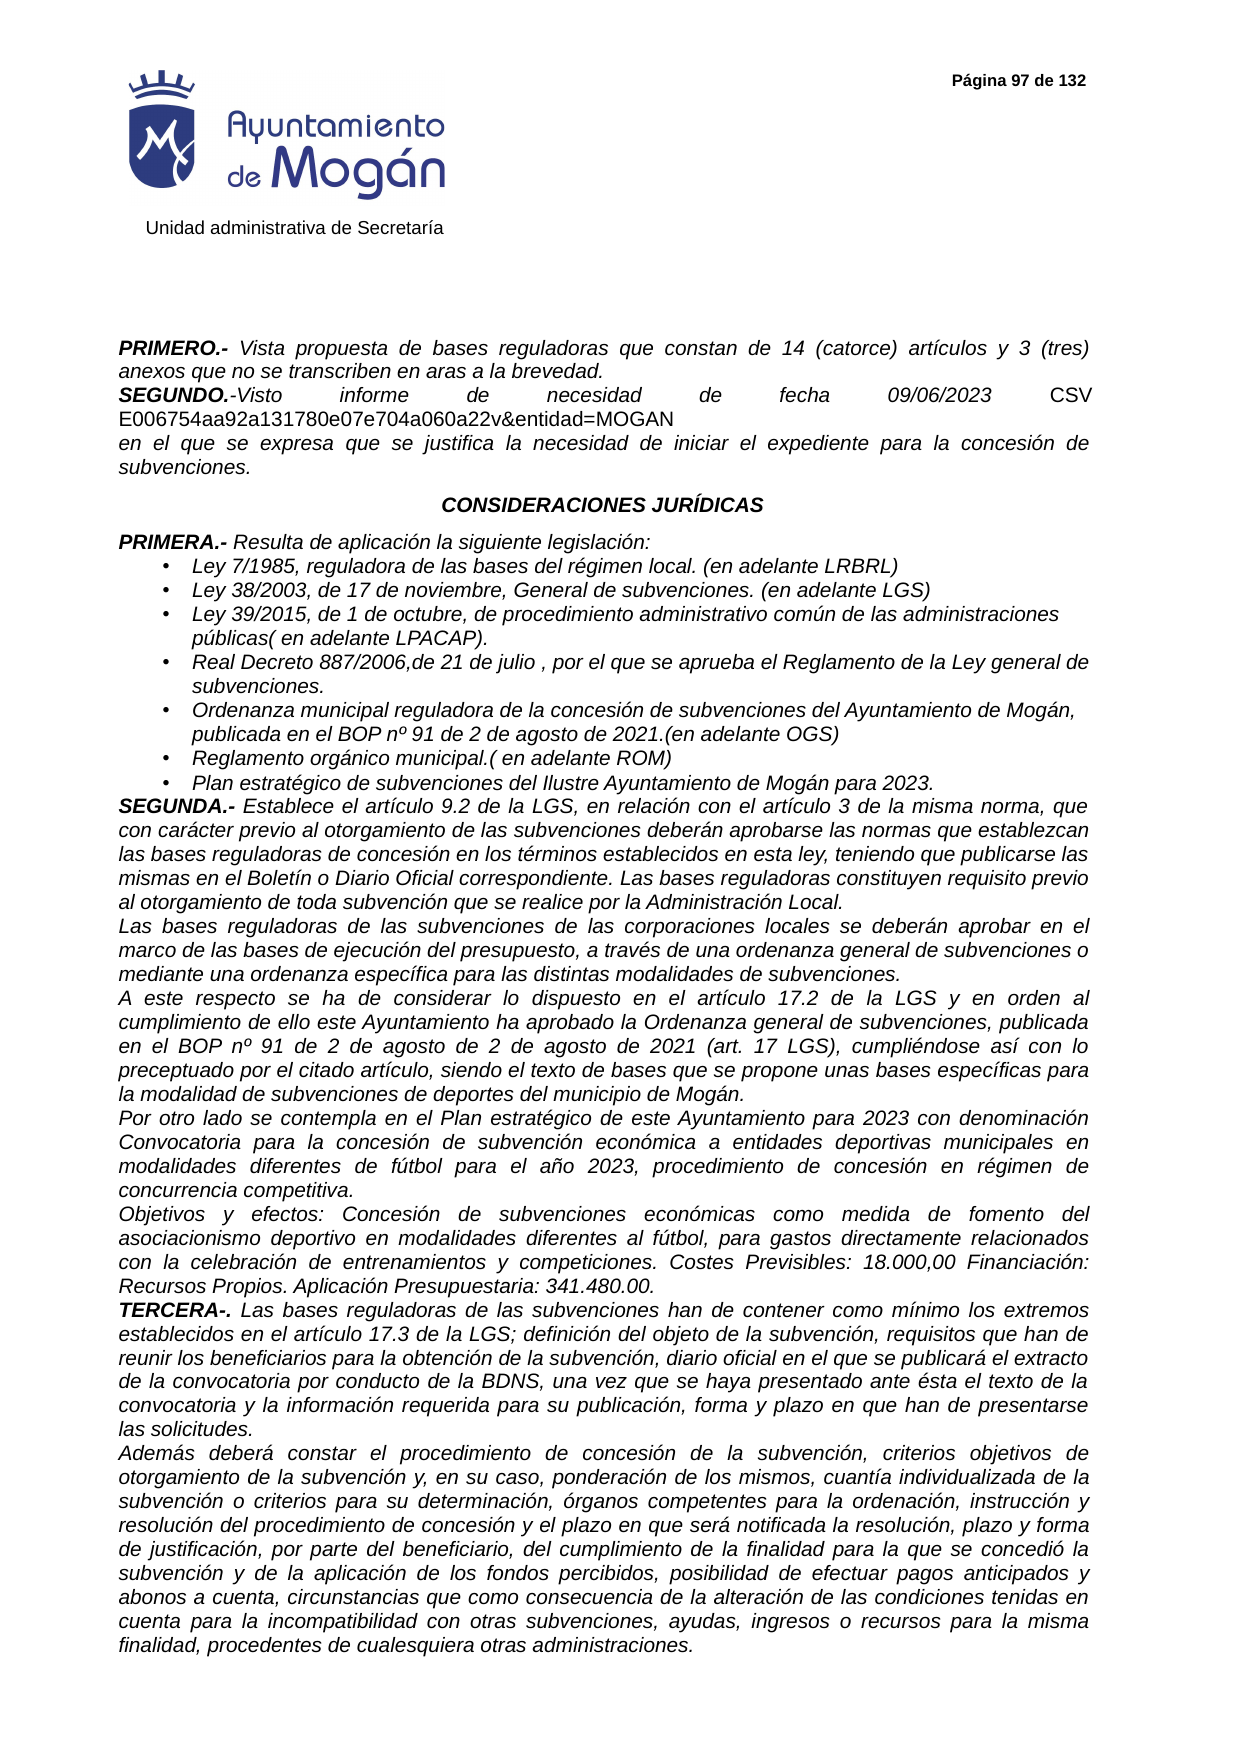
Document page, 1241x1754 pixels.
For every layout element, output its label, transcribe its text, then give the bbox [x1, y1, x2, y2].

list Real Decreto 887/2006,de 21 de julio , por el que se aprueba el Reglamento de la Ley general de subvenciones. [162, 650, 1092, 698]
text A este respecto se ha de considerar lo dispuesto en el artículo 17.2 de la LGS y en orden al cumplimiento de ello este Ayuntamiento ha aprobado la Ordenanza general de subvenciones, publicada en el BOP nº 91 de 2 de agosto de 2 de agosto de 2021 (art. 17 LGS), cumpliéndose así con lo preceptuado por el citado artículo, siendo el texto de bases que se propone unas bases específicas para la modalidad de subvenciones de deportes del municipio de Mogán. [118, 986, 1092, 1106]
text PRIMERO.- Vista propuesta de bases reguladoras que constan de 14 (catorce) artículos y 3 (tres) anexos que no se transcriben en aras a la brevedad. [118, 335, 1092, 383]
picture [128, 70, 445, 206]
list Reglamento orgánico municipal.( en adelante ROM) [162, 746, 1092, 770]
text PRIMERA.- Resulta de aplicación la siguiente legislación: [118, 530, 1092, 554]
text CONSIDERACIONES JURÍDICAS [118, 493, 1092, 517]
list Ley 38/2003, de 17 de noviembre, General de subvenciones. (en adelante LGS) [162, 578, 1092, 602]
list Ordenanza municipal reguladora de la concesión de subvenciones del Ayuntamiento de Mogán, publicada en el BOP nº 91 de 2 de agosto de 2021.(en adelante OGS) [162, 698, 1092, 746]
text Objetivos y efectos: Concesión de subvenciones económicas como medida de fomento del asociacionismo deportivo en modalidades diferentes al fútbol, para gastos directamente relacionados con la celebración de entrenamientos y competiciones. Costes Previsibles: 18.000,00 Financiación: Recursos Propios. Aplicación Presupuestaria: 341.480.00. [118, 1202, 1092, 1297]
text Además deberá constar el procedimiento de concesión de la subvención, criterios objetivos de otorgamiento de la subvención y, en su caso, ponderación de los mismos, cuantía individualizada de la subvención o criterios para su determinación, órganos competentes para la ordenación, instrucción y resolución del procedimiento de concesión y el plazo en que será notificada la resolución, plazo y forma de justificación, por parte del beneficiario, del cumplimiento de la finalidad para la que se concedió la subvención y de la aplicación de los fondos percibidos, posibilidad de efectuar pagos anticipados y abonos a cuenta, circunstancias que como consecuencia de la alteración de las condiciones tenidas en cuenta para la incompatibilidad con otras subvenciones, ayudas, ingresos o recursos para la misma finalidad, procedentes de cualesquiera otras administraciones. [118, 1441, 1092, 1657]
list Ley 39/2015, de 1 de octubre, de procedimiento administrativo común de las administraciones públicas( en adelante LPACAP). [162, 602, 1092, 650]
list Plan estratégico de subvenciones del Ilustre Ayuntamiento de Mogán para 2023. [162, 770, 1092, 794]
text TERCERA-. Las bases reguladoras de las subvenciones han de contener como mínimo los extremos establecidos en el artículo 17.3 de la LGS; definición del objeto de la subvención, requisitos que han de reunir los beneficiarios para la obtención de la subvención, diario oficial en el que se publicará el extracto de la convocatoria por conducto de la BDNS, una vez que se haya presentado ante ésta el texto de la convocatoria y la información requerida para su publicación, forma y plazo en que han de presentarse las solicitudes. [118, 1297, 1092, 1441]
text Por otro lado se contempla en el Plan estratégico de este Ayuntamiento para 2023 con denominación Convocatoria para la concesión de subvención económica a entidades deportivas municipales en modalidades diferentes de fútbol para el año 2023, procedimiento de concesión en régimen de concurrencia competitiva. [118, 1106, 1092, 1202]
text SEGUNDO.-Visto informe de necesidad de fecha 09/06/2023 CSV E006754aa92a131780e07e704a060a22v&entidad=MOGAN [118, 383, 1092, 431]
list Ley 7/1985, reguladora de las bases del régimen local. (en adelante LRBRL) [162, 554, 1092, 578]
text en el que se expresa que se justifica la necesidad de iniciar el expediente para la concesión de subvenciones. [118, 431, 1092, 479]
text Las bases reguladoras de las subvenciones de las corporaciones locales se deberán aprobar en el marco de las bases de ejecución del presupuesto, a través de una ordenanza general de subvenciones o mediante una ordenanza específica para las distintas modalidades de subvenciones. [118, 914, 1092, 986]
text SEGUNDA.- Establece el artículo 9.2 de la LGS, en relación con el artículo 3 de la misma norma, que con carácter previo al otorgamiento de las subvenciones deberán aprobarse las normas que establezcan las bases reguladoras de concesión en los términos establecidos en esta ley, teniendo que publicarse las mismas en el Boletín o Diario Oficial correspondiente. Las bases reguladoras constituyen requisito previo al otorgamiento de toda subvención que se realice por la Administración Local. [118, 794, 1092, 914]
